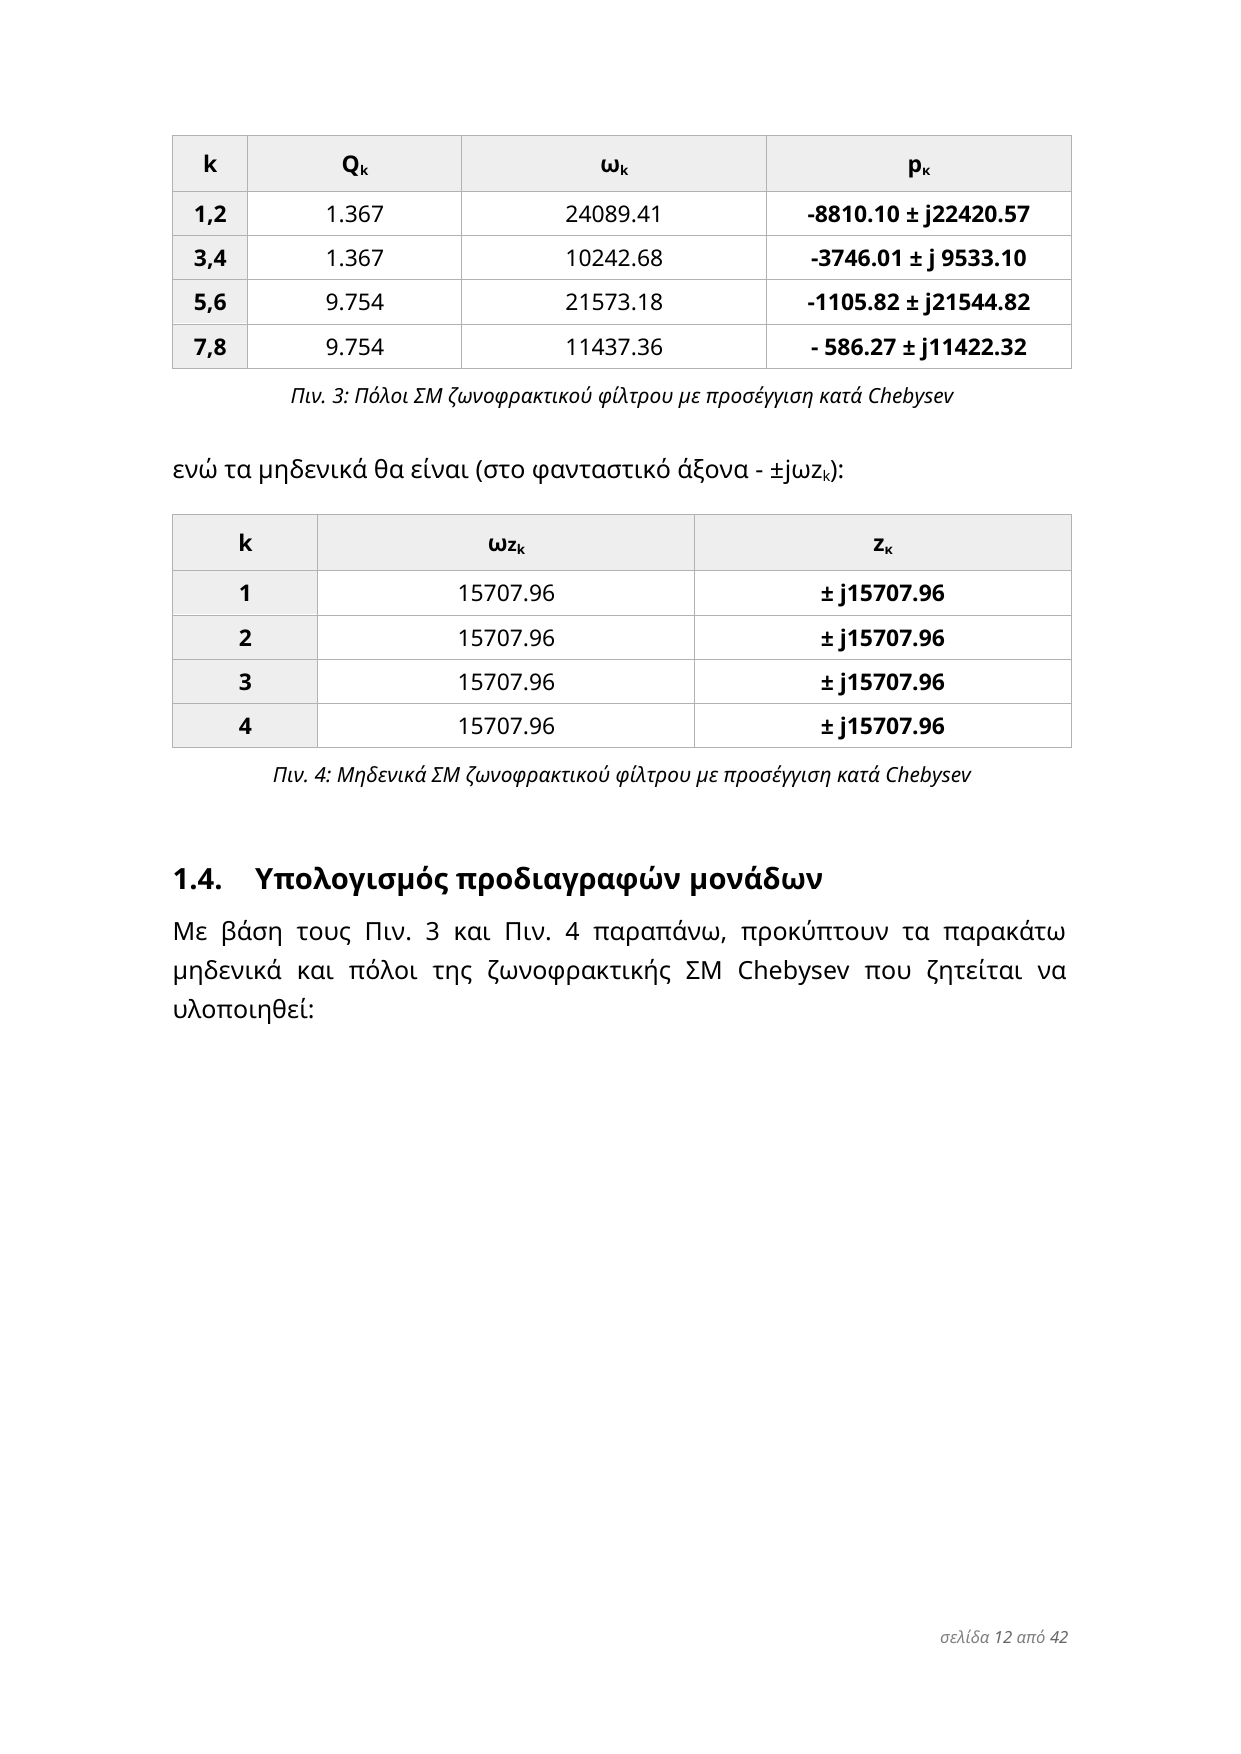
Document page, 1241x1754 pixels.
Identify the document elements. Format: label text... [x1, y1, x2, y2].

table_cell 15707.96 [318, 571, 694, 614]
table_cell 1.367 [248, 236, 461, 279]
table_header Qk [248, 136, 461, 191]
table_cell -3746.01 ± j 9533.10 [767, 236, 1071, 279]
subtitle Υπολογισμός προδιαγραφών μονάδων [172, 859, 1068, 898]
table_cell 2 [173, 616, 317, 659]
table_header k [173, 136, 247, 191]
table_cell -8810.10 ± j22420.57 [767, 192, 1071, 235]
table_cell 10242.68 [462, 236, 766, 279]
table_cell ± j15707.96 [695, 616, 1071, 659]
table_header ωzk [318, 515, 694, 570]
table_cell - 586.27 ± j11422.32 [767, 325, 1071, 368]
table_cell ± j15707.96 [695, 704, 1071, 747]
table_cell 15707.96 [318, 660, 694, 703]
table_cell 4 [173, 704, 317, 747]
table_cell 15707.96 [318, 616, 694, 659]
table_cell -1105.82 ± j21544.82 [767, 280, 1071, 323]
table_header ωk [462, 136, 766, 191]
table_cell 15707.96 [318, 704, 694, 747]
text ενώ τα μηδενικά θα είναι (στο φανταστικό άξονα - ±jωzk): [172, 451, 1068, 485]
table_cell 5,6 [173, 280, 247, 323]
text Με βάση τους Πιν. 3 και Πιν. 4 παραπάνω, προκύπτουν τα παρακάτω μηδενικά και πόλοι της ζωνοφρακτικής ΣΜ Chebysev που ζητείται να υλοποιηθεί: [172, 913, 1068, 1026]
table_cell 9.754 [248, 325, 461, 368]
table_cell 1.367 [248, 192, 461, 235]
table_cell 3 [173, 660, 317, 703]
table_cell 3,4 [173, 236, 247, 279]
text Πιν. 4: Μηδενικά ΣΜ ζωνοφρακτικού φίλτρου με προσέγγιση κατά Chebysev [172, 760, 1071, 788]
table_header k [173, 515, 317, 570]
table_cell ± j15707.96 [695, 571, 1071, 614]
table_cell 24089.41 [462, 192, 766, 235]
table_header zκ [695, 515, 1071, 570]
table_header pκ [767, 136, 1071, 191]
text Πιν. 3: Πόλοι ΣΜ ζωνοφρακτικού φίλτρου με προσέγγιση κατά Chebysev [172, 381, 1071, 409]
table_cell 21573.18 [462, 280, 766, 323]
table_cell 11437.36 [462, 325, 766, 368]
table_cell 1,2 [173, 192, 247, 235]
table_cell 7,8 [173, 325, 247, 368]
table_cell 9.754 [248, 280, 461, 323]
table_cell 1 [173, 571, 317, 614]
table_cell ± j15707.96 [695, 660, 1071, 703]
